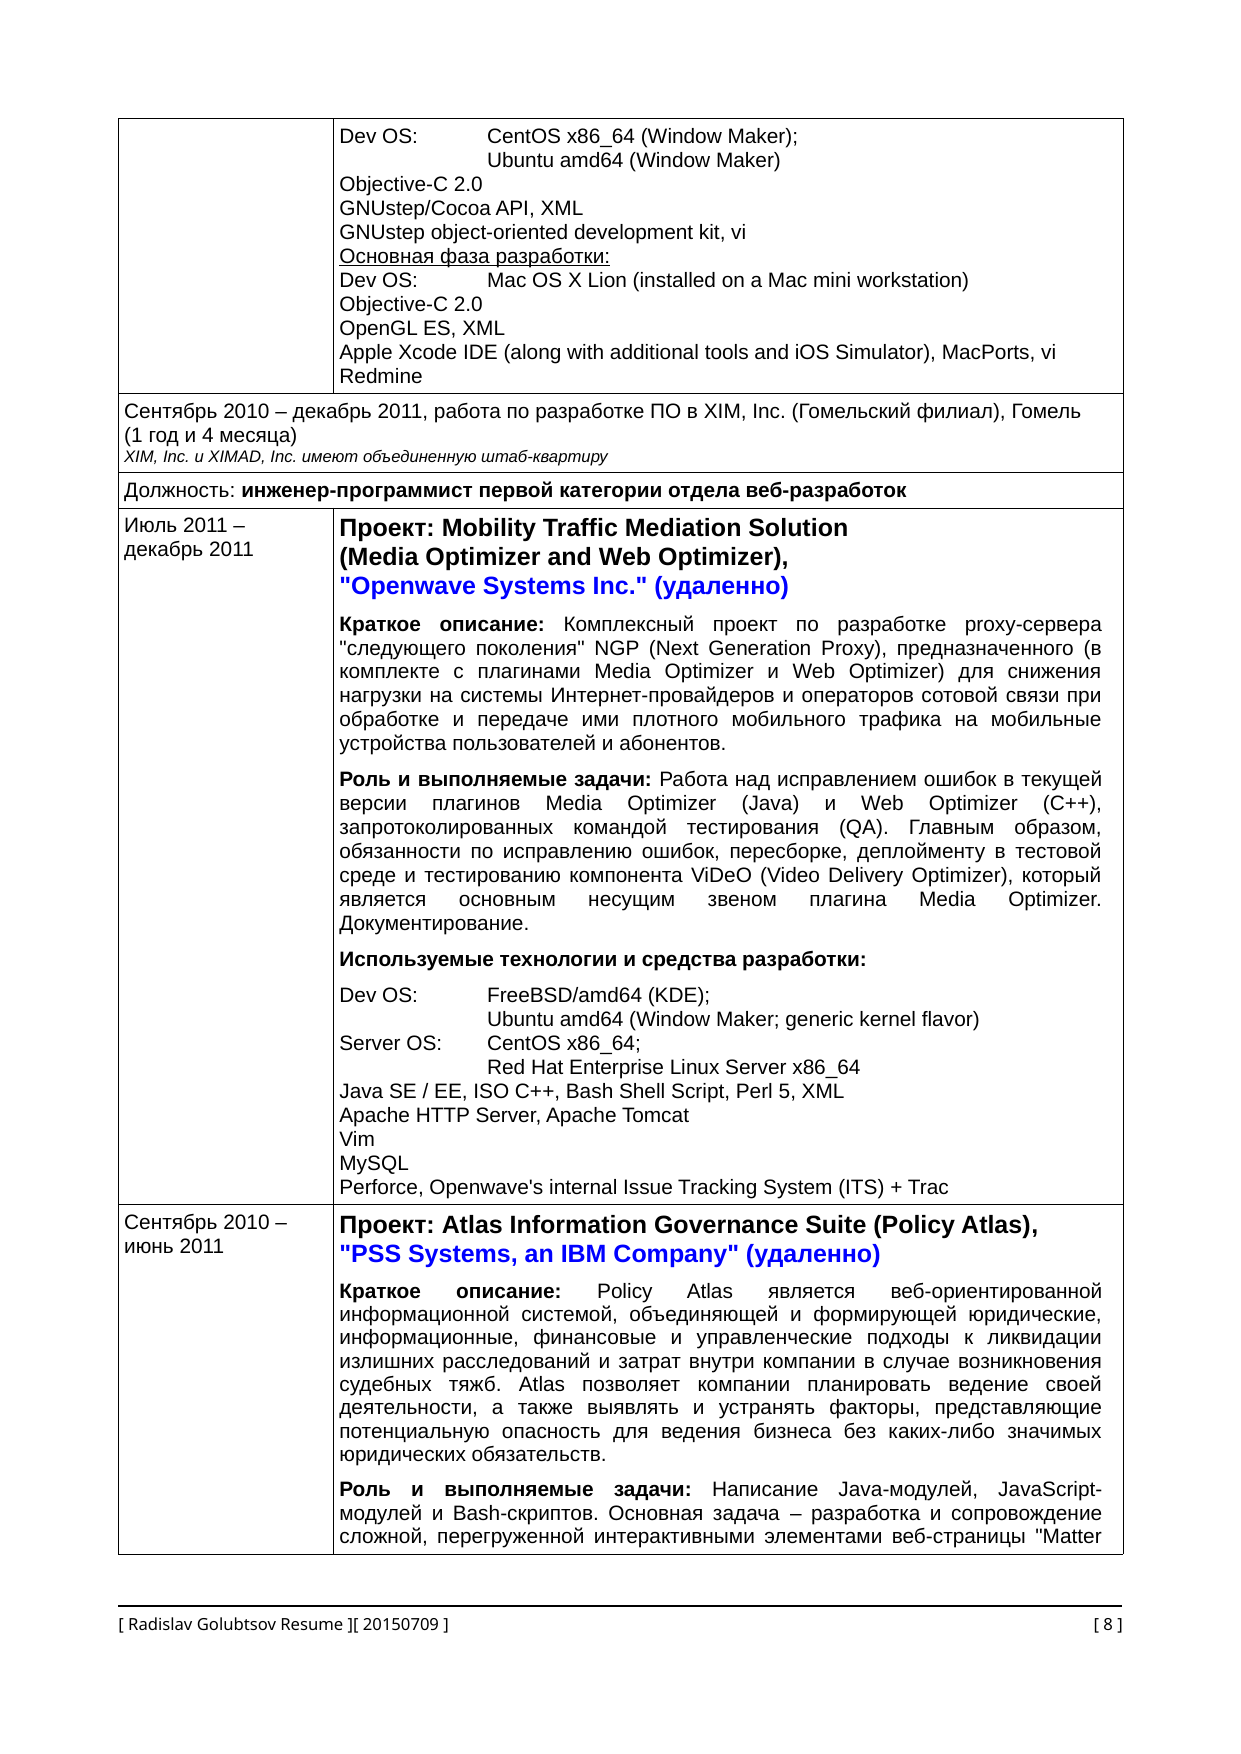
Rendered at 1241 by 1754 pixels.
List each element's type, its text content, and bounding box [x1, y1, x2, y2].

table_cell Должность: инженер-программист первой категории отдела веб-разработок [119, 473, 1123, 507]
table_cell Июль 2011 – декабрь 2011 [119, 509, 333, 1204]
table_cell Проект: Atlas Information Governance Suite (Policy Atlas), "PSS Systems, an IBM Company" (удаленно) Краткое описание: Policy Atlas является веб-ориентированной информационной системой, объединяющей и формирующей юридические, информационные, финансовые и управленческие подходы к ликвидации излишних расследований и затрат внутри компании в случае возникновения судебных тяжб. Atlas позволяет компании планировать ведение своей деятельности, а также выявлять и устранять факторы, представляющие потенциальную опасность для ведения бизнеса без каких-либо значимых юридических обязательств. Роль и выполняемые задачи: Написание Java-модулей, JavaScript- модулей и Bash-скриптов. Основная задача – разработка и сопровождение сложной, перегруженной интерактивными элементами веб-страницы "Matter [334, 1205, 1123, 1554]
table_cell Сентябрь 2010 – декабрь 2011, работа по разработке ПО в XIM, Inc. (Гомельский филиал), Гомель (1 год и 4 месяца) XIM, Inc. и XIMAD, Inc. имеют объединенную штаб-квартиру [119, 394, 1123, 472]
table_cell [119, 119, 333, 393]
table_cell Сентябрь 2010 – июнь 2011 [119, 1205, 333, 1554]
table_cell Проект: Mobility Traffic Mediation Solution (Media Optimizer and Web Optimizer), "Openwave Systems Inc." (удаленно) Краткое описание: Комплексный проект по разработке proxy-сервера "следующего поколения" NGP (Next Generation Proxy), предназначенного (в комплекте с плагинами Media Optimizer и Web Optimizer) для снижения нагрузки на системы Интернет-провайдеров и операторов сотовой связи при обработке и передаче ими плотного мобильного трафика на мобильные устройства пользователей и абонентов. Роль и выполняемые задачи: Работа над исправлением ошибок в текущей версии плагинов Media Optimizer (Java) и Web Optimizer (C++), запротоколированных командой тестирования (QA). Главным образом, обязанности по исправлению ошибок, пересборке, деплойменту в тестовой среде и тестированию компонента ViDeO (Video Delivery Optimizer), который является основным несущим звеном плагина Media Optimizer. Документирование. Используемые технологии и средства разработки: Dev OS: FreeBSD/amd64 (KDE); Ubuntu amd64 (Window Maker; generic kernel flavor) Server OS: CentOS x86_64; Red Hat Enterprise Linux Server x86_64 Java SE / EE, ISO C++, Bash Shell Script, Perl 5, XML Apache HTTP Server, Apache Tomcat Vim MySQL Perforce, Openwave's internal Issue Tracking System (ITS) + Trac [334, 509, 1123, 1204]
table_cell Dev OS: CentOS x86_64 (Window Maker); Ubuntu amd64 (Window Maker) Objective-C 2.0 GNUstep/Cocoa API, XML GNUstep object-oriented development kit, vi Основная фаза разработки: Dev OS: Mac OS X Lion (installed on a Mac mini workstation) Objective-C 2.0 OpenGL ES, XML Apple Xcode IDE (along with additional tools and iOS Simulator), MacPorts, vi Redmine [334, 119, 1123, 393]
